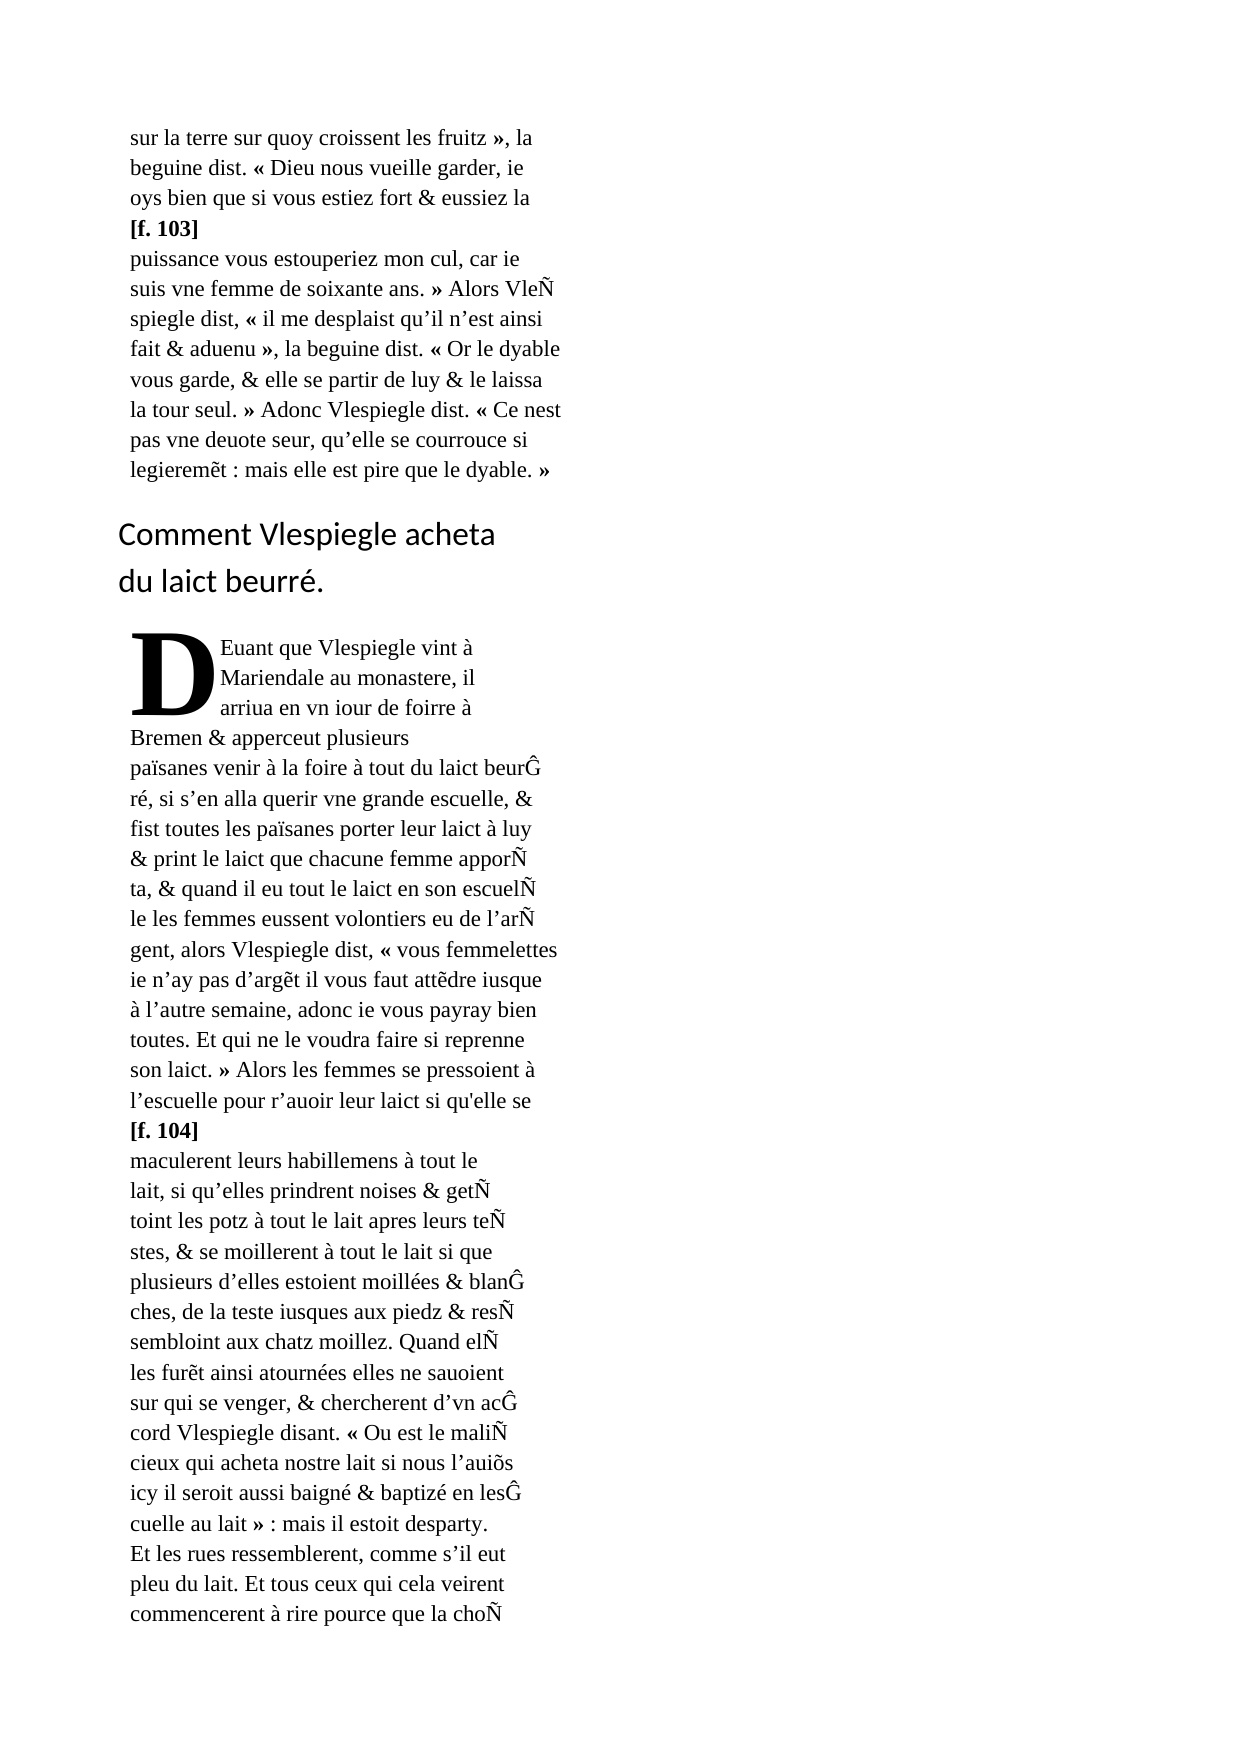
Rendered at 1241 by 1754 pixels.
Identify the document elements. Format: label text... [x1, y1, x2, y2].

text DEuant que Vlespiegle vint à Mariendale au monastere, il arriua en vn iour de foirre à Bremen & apperceut plusieurs païsanes venir à la foire à tout du laict beurĜ ré, si s’en alla querir vne grande escuelle, & fist toutes les païsanes porter leur laict à luy & print le laict que chacune femme apporÑ ta, & quand il eu tout le laict en son escuelÑ le les femmes eussent volontiers eu de l’arÑ gent, alors Vlespiegle dist, « vous femmelettes ie n’ay pas d’argẽt il vous faut attẽdre iusque à l’autre semaine, adonc ie vous payray bien toutes. Et qui ne le voudra faire si reprenne son laict. » Alors les femmes se pressoient à l’escuelle pour r’auoir leur laict si qu'elle se [f. 104] maculerent leurs habillemens à tout le lait, si qu’elles prindrent noises & getÑ toint les potz à tout le lait apres leurs teÑ stes, & se moillerent à tout le lait si que plusieurs d’elles estoient moillées & blanĜ ches, de la teste iusques aux piedz & resÑ sembloint aux chatz moillez. Quand elÑ les furẽt ainsi atournées elles ne sauoient sur qui se venger, & chercherent d’vn acĜ cord Vlespiegle disant. « Ou est le maliÑ cieux qui acheta nostre lait si nous l’auiõs icy il seroit aussi baigné & baptizé en lesĜ cuelle au lait » : mais il estoit desparty. Et les rues ressemblerent, comme s’il eut pleu du lait. Et tous ceux qui cela veirent commencerent à rire pource que la choÑ [118, 628, 1122, 1633]
text Comment Vlespiegle acheta du laict beurré. [118, 513, 1122, 601]
text sur la terre sur quoy croissent les fruitz », la beguine dist. « Dieu nous vueille garder, ie oys bien que si vous estiez fort & eussiez la [f. 103] puissance vous estouperiez mon cul, car ie suis vne femme de soixante ans. » Alors VleÑ spiegle dist, « il me desplaist qu’il n’est ainsi fait & aduenu », la beguine dist. « Or le dyable vous garde, & elle se partir de luy & le laissa la tour seul. » Adonc Vlespiegle dist. « Ce nest pas vne deuote seur, qu’elle se courrouce si legieremẽt : mais elle est pire que le dyable. » [118, 118, 1122, 489]
